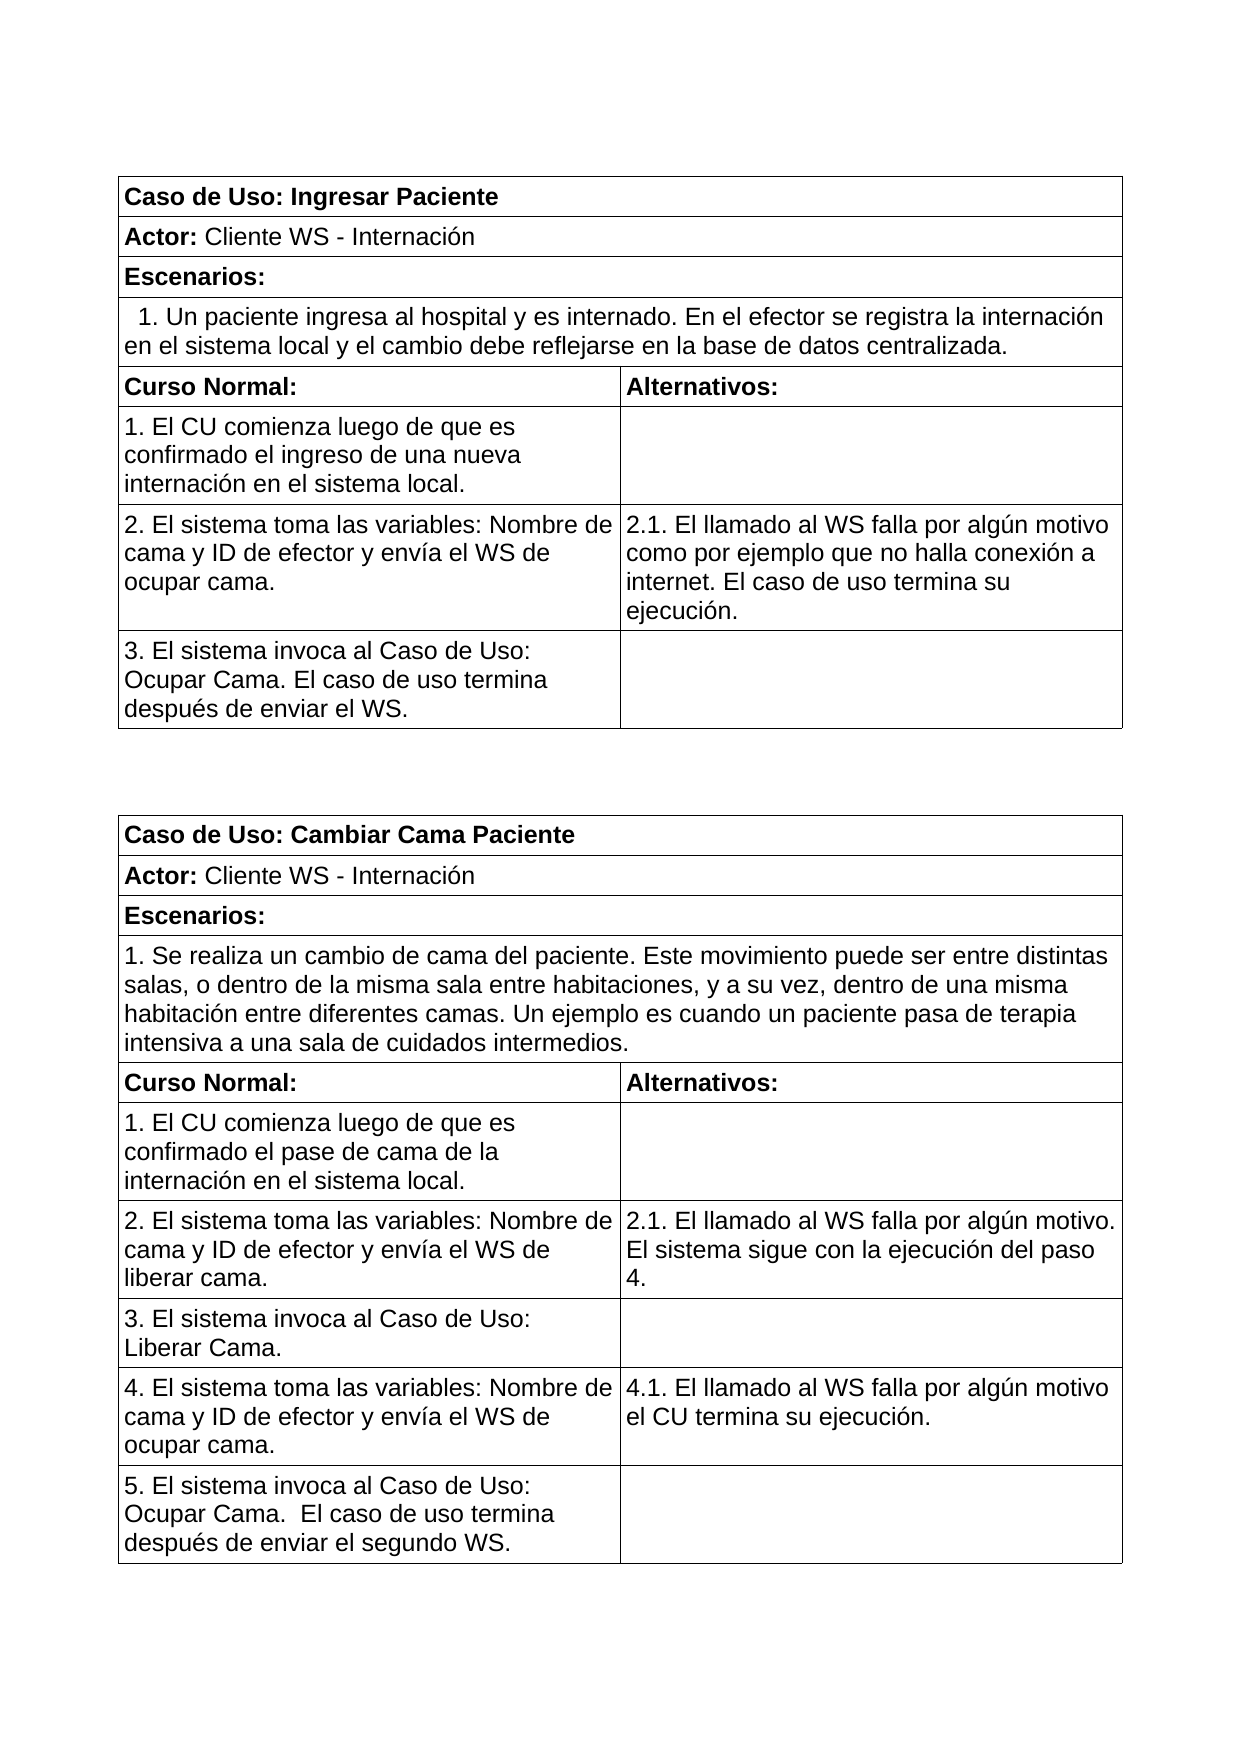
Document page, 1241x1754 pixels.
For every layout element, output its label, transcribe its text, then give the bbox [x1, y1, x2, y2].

table_header Caso de Uso: Ingresar Paciente [119, 177, 1122, 216]
table_cell 1. El CU comienza luego de que es confirmado el ingreso de una nueva internación en el sistema local. [119, 407, 620, 504]
table_cell 2.1. El llamado al WS falla por algún motivo. El sistema sigue con la ejecución del paso 4. [621, 1201, 1122, 1298]
table_cell 4.1. El llamado al WS falla por algún motivo el CU termina su ejecución. [621, 1368, 1122, 1465]
table_cell 1. Se realiza un cambio de cama del paciente. Este movimiento puede ser entre distintas salas, o dentro de la misma sala entre habitaciones, y a su vez, dentro de una misma habitación entre diferentes camas. Un ejemplo es cuando un paciente pasa de terapia intensiva a una sala de cuidados intermedios. [119, 936, 1122, 1062]
table_header Caso de Uso: Cambiar Cama Paciente [119, 816, 1122, 855]
table_cell [621, 631, 1122, 728]
table_cell Alternativos: [621, 367, 1122, 406]
table_cell Escenarios: [119, 896, 1122, 935]
table_cell [621, 1299, 1122, 1367]
table_cell Actor: Cliente WS - Internación [119, 856, 1122, 895]
table_cell 2. El sistema toma las variables: Nombre de cama y ID de efector y envía el WS de liberar cama. [119, 1201, 620, 1298]
table_cell Alternativos: [621, 1063, 1122, 1102]
table_cell Escenarios: [119, 257, 1122, 297]
table_cell 2.1. El llamado al WS falla por algún motivo como por ejemplo que no halla conexión a internet. El caso de uso termina su ejecución. [621, 505, 1122, 630]
table_cell Curso Normal: [119, 1063, 620, 1102]
table_cell 1. Un paciente ingresa al hospital y es internado. En el efector se registra la internación en el sistema local y el cambio debe reflejarse en la base de datos centralizada. [119, 298, 1122, 366]
table_cell Curso Normal: [119, 367, 620, 406]
table_cell Actor: Cliente WS - Internación [119, 217, 1122, 256]
table_cell 3. El sistema invoca al Caso de Uso: Liberar Cama. [119, 1299, 620, 1367]
table_cell 2. El sistema toma las variables: Nombre de cama y ID de efector y envía el WS de ocupar cama. [119, 505, 620, 630]
table_cell 4. El sistema toma las variables: Nombre de cama y ID de efector y envía el WS de ocupar cama. [119, 1368, 620, 1465]
table_cell 5. El sistema invoca al Caso de Uso: Ocupar Cama. El caso de uso termina después de enviar el segundo WS. [119, 1466, 620, 1563]
table_cell [621, 407, 1122, 504]
table_cell [621, 1466, 1122, 1563]
table_cell 3. El sistema invoca al Caso de Uso: Ocupar Cama. El caso de uso termina después de enviar el WS. [119, 631, 620, 728]
table_cell [621, 1103, 1122, 1200]
table_cell 1. El CU comienza luego de que es confirmado el pase de cama de la internación en el sistema local. [119, 1103, 620, 1200]
